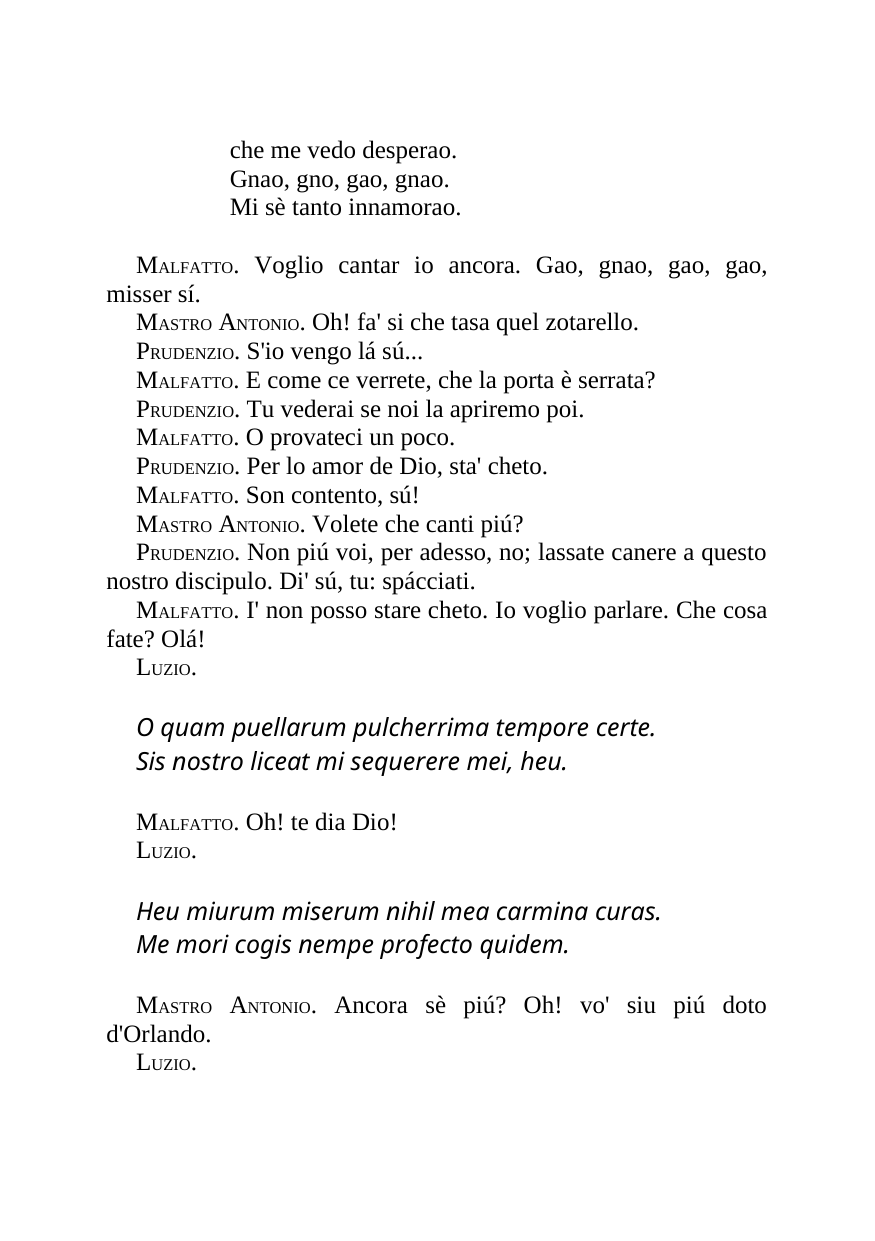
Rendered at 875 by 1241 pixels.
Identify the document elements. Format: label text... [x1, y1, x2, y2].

text Me mori cogis nempe profecto quidem. [106, 927, 768, 961]
text Prudenzio. Tu vederai se noi la apriremo poi. [106, 394, 768, 422]
text Sis nostro liceat mi sequerere mei, heu. [106, 744, 768, 778]
text Gnao, gno, gao, gnao. [200, 164, 768, 192]
text Malfatto. E come ce verrete, che la porta è serrata? [106, 365, 768, 394]
text Mi sè tanto innamorao. [200, 192, 768, 221]
text Mastro Antonio. Ancora sè piú? Oh! vo' siu piú doto d'Orlando. [106, 990, 768, 1047]
text Prudenzio. Per lo amor de Dio, sta' cheto. [106, 451, 768, 480]
text O quam puellarum pulcherrima tempore certe. [106, 710, 768, 744]
text Malfatto. Oh! te dia Dio! [106, 807, 768, 836]
text Malfatto. Son contento, sú! [106, 480, 768, 509]
text Prudenzio. S'io vengo lá sú... [106, 336, 768, 365]
text Luzio. [106, 1047, 768, 1076]
text Luzio. [106, 652, 768, 681]
text Malfatto. O provateci un poco. [106, 422, 768, 451]
text Prudenzio. Non piú voi, per adesso, no; lassate canere a questo nostro discipulo. Di' sú, tu: spácciati. [106, 537, 768, 595]
text Malfatto. Voglio cantar io ancora. Gao, gnao, gao, gao, misser sí. [106, 250, 768, 307]
text Luzio. [106, 836, 768, 864]
text Mastro Antonio. Oh! fa' si che tasa quel zotarello. [106, 307, 768, 336]
text Mastro Antonio. Volete che canti piú? [106, 509, 768, 537]
text Heu miurum miserum nihil mea carmina curas. [106, 893, 768, 927]
text Malfatto. I' non posso stare cheto. Io voglio parlare. Che cosa fate? Olá! [106, 595, 768, 652]
text che me vedo desperao. [200, 135, 768, 164]
